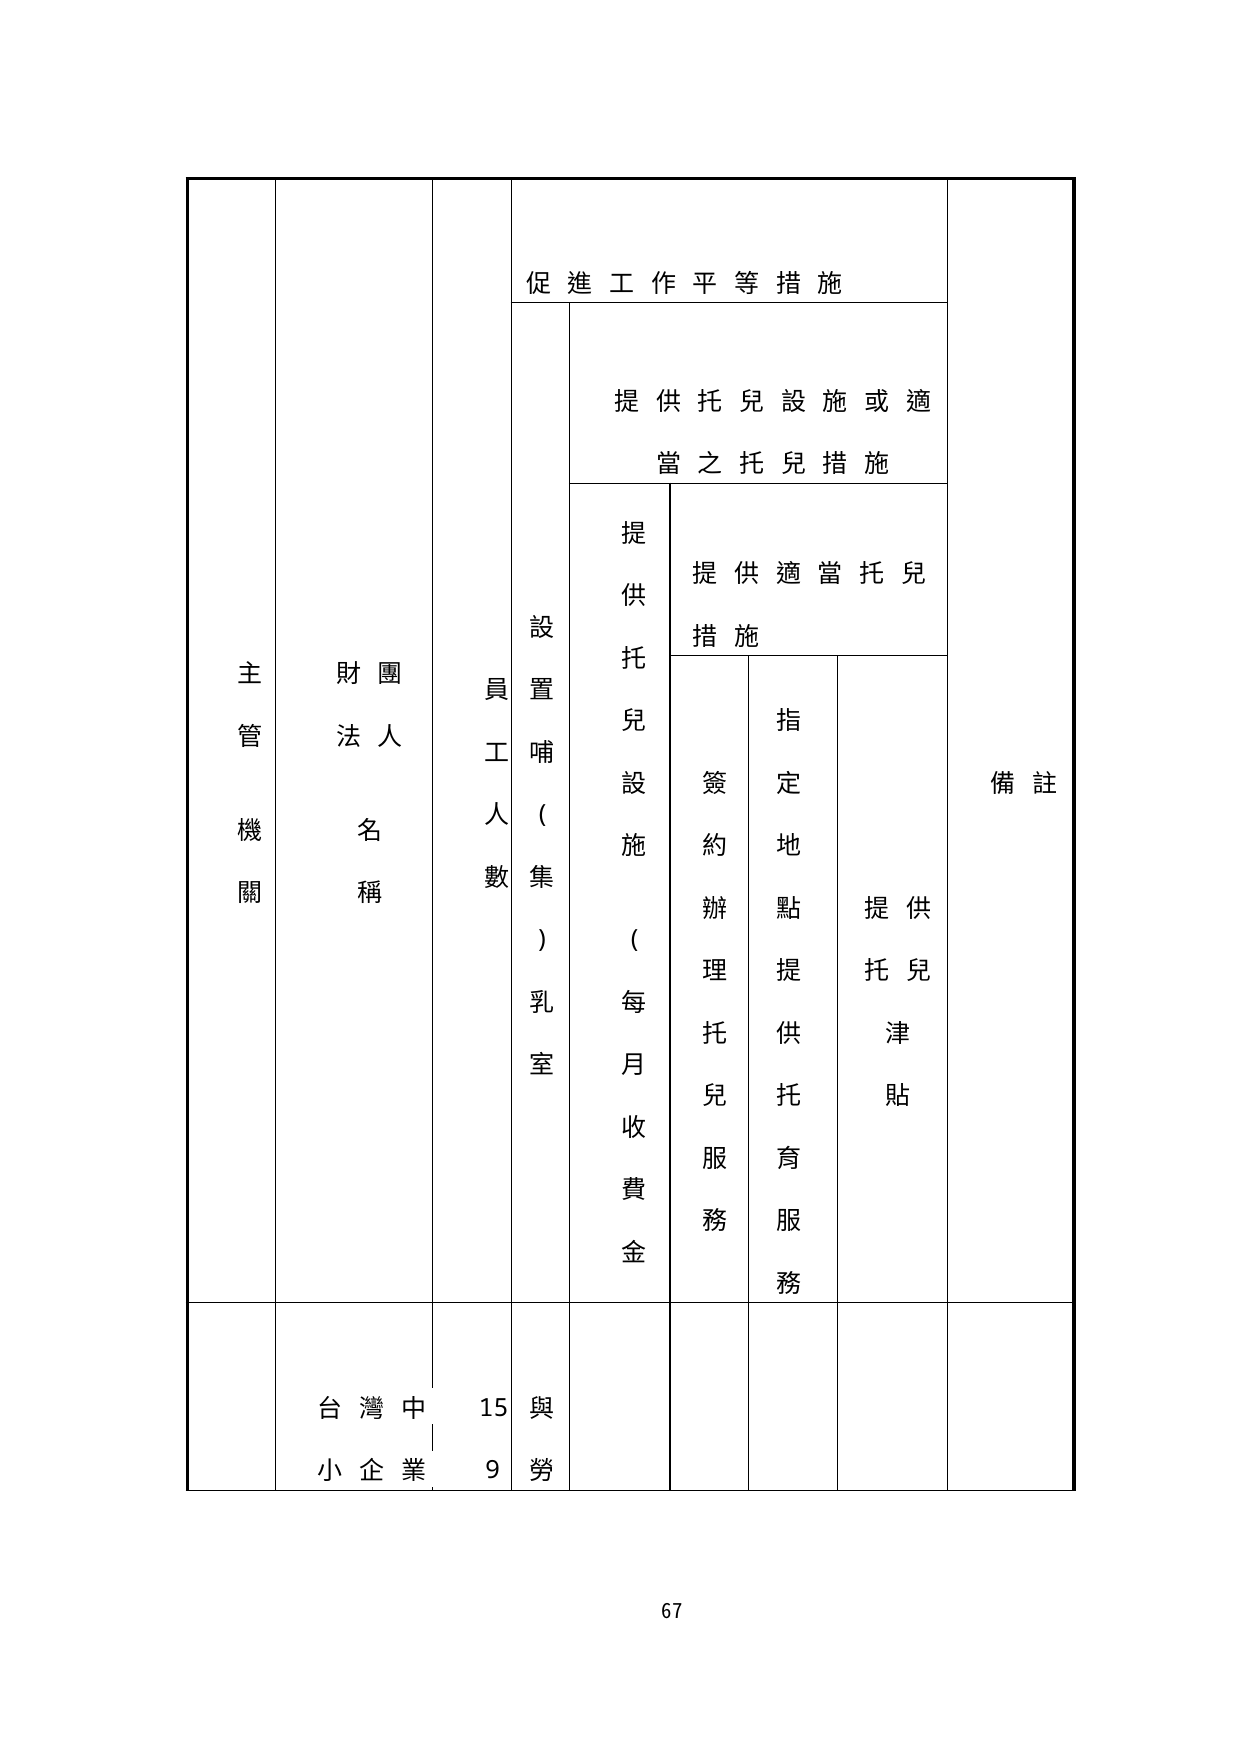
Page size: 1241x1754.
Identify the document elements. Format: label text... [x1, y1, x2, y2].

table_cell [189, 1303, 275, 1490]
table_cell 159 [433, 1303, 511, 1490]
table_cell 簽約辦理托兒服務 [671, 656, 748, 1302]
table_cell [570, 1303, 669, 1490]
table_header 財團法人 名 稱 [276, 180, 432, 1302]
table_header 主管 機關 [189, 180, 275, 1302]
table_cell 台灣中小企業 [276, 1303, 432, 1490]
table_cell [948, 1303, 1072, 1490]
table_header 促進工作平等措施 [512, 180, 947, 302]
table_cell [671, 1303, 748, 1490]
table_cell 與勞 [512, 1303, 569, 1490]
table_cell [749, 1303, 837, 1490]
table_header 備註 [948, 180, 1072, 1302]
table_header 員工人數 [433, 180, 511, 1302]
table_cell 提供托兒設施或適當之托兒措施 [570, 303, 947, 482]
table_cell 提供托兒設施 (每月收費金額) [570, 484, 669, 1302]
table_cell [838, 1303, 947, 1490]
table_cell 指定地點提供托育服務 [749, 656, 837, 1302]
table_cell 提供適當托兒措施 [671, 484, 947, 655]
table_cell 提供托兒 津 貼 [838, 656, 947, 1302]
table_cell 設置哺(集)乳室 [512, 303, 569, 1302]
